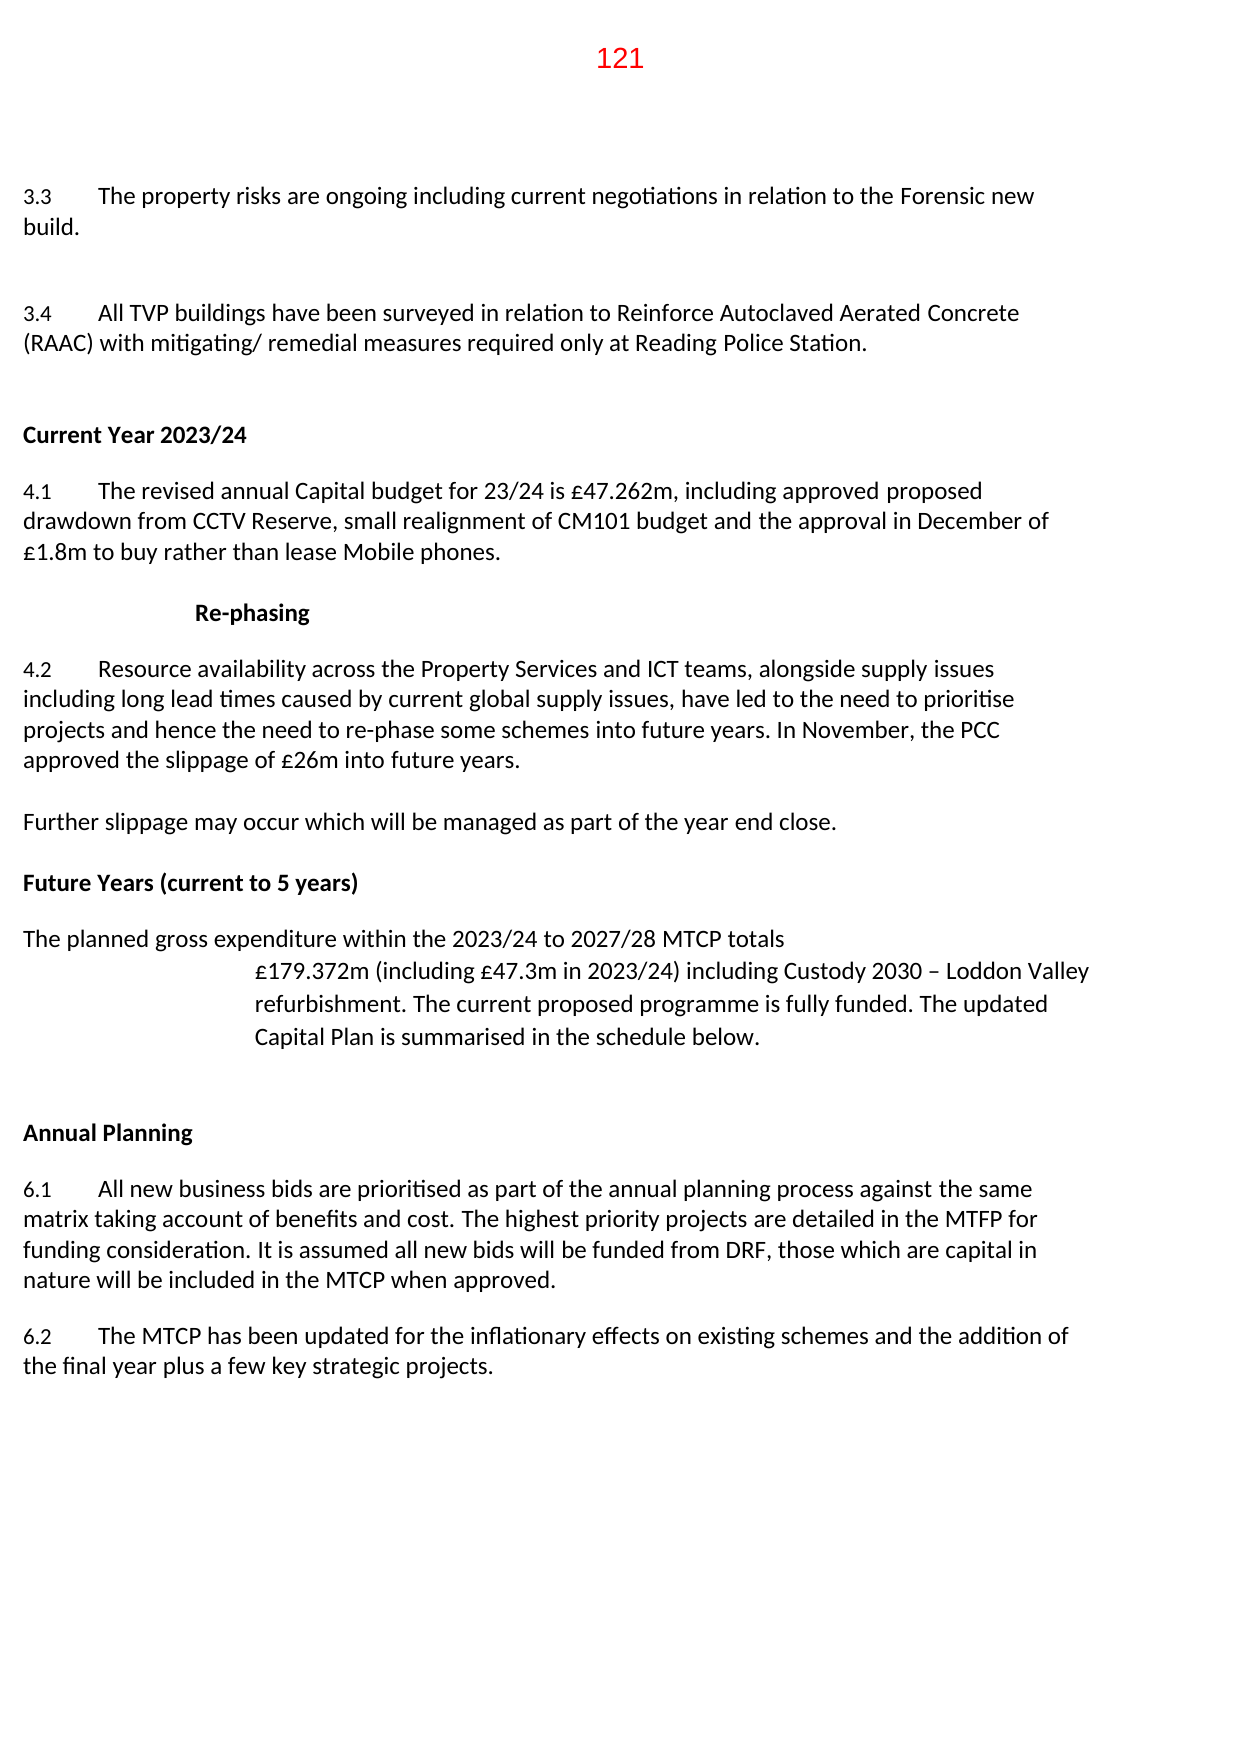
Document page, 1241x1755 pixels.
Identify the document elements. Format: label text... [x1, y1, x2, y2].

list The revised annual Capital budget for 23/24 is £47.262m, including approved proposed drawdown from CCTV Reserve, small realignment of CM101 budget and the approval in December of £1.8m to buy rather than lease Mobile phones. [23, 475, 1087, 566]
list Resource availability across the Property Services and ICT teams, alongside supply issues including long lead times caused by current global supply issues, have led to the need to prioritise projects and hence the need to re-phase some schemes into future years. In November, the PCC approved the slippage of £26m into future years. [23, 653, 1086, 775]
list All new business bids are prioritised as part of the annual planning process against the same matrix taking account of benefits and cost. The highest priority projects are detailed in the MTFP for funding consideration. It is assumed all new bids will be funded from DRF, those which are capital in nature will be included in the MTCP when approved. [23, 1173, 1090, 1295]
subtitle Current Year 2023/24 [0, 419, 1230, 450]
list All TVP buildings have been surveyed in relation to Reinforce Autoclaved Aerated Concrete (RAAC) with mitigating/ remedial measures required only at Reading Police Station. [23, 297, 1079, 358]
subtitle Future Years (current to 5 years) [0, 867, 1230, 897]
list Further slippage may occur which will be managed as part of the year end close. [0, 806, 1230, 836]
subtitle Re-phasing [195, 597, 1230, 628]
list The planned gross expenditure within the 2023/24 to 2027/28 MTCP totals [0, 923, 1230, 953]
list The property risks are ongoing including current negotiations in relation to the Forensic new build. [23, 180, 1053, 241]
text £179.372m (including £47.3m in 2023/24) including Custody 2030 – Loddon Valley refurbishment. The current proposed programme is fully funded. The updated Capital Plan is summarised in the schedule below. [254, 956, 1092, 1051]
list The MTCP has been updated for the inflationary effects on existing schemes and the addition of the final year plus a few key strategic projects. [23, 1320, 1071, 1381]
subtitle Annual Planning [0, 1117, 1230, 1147]
